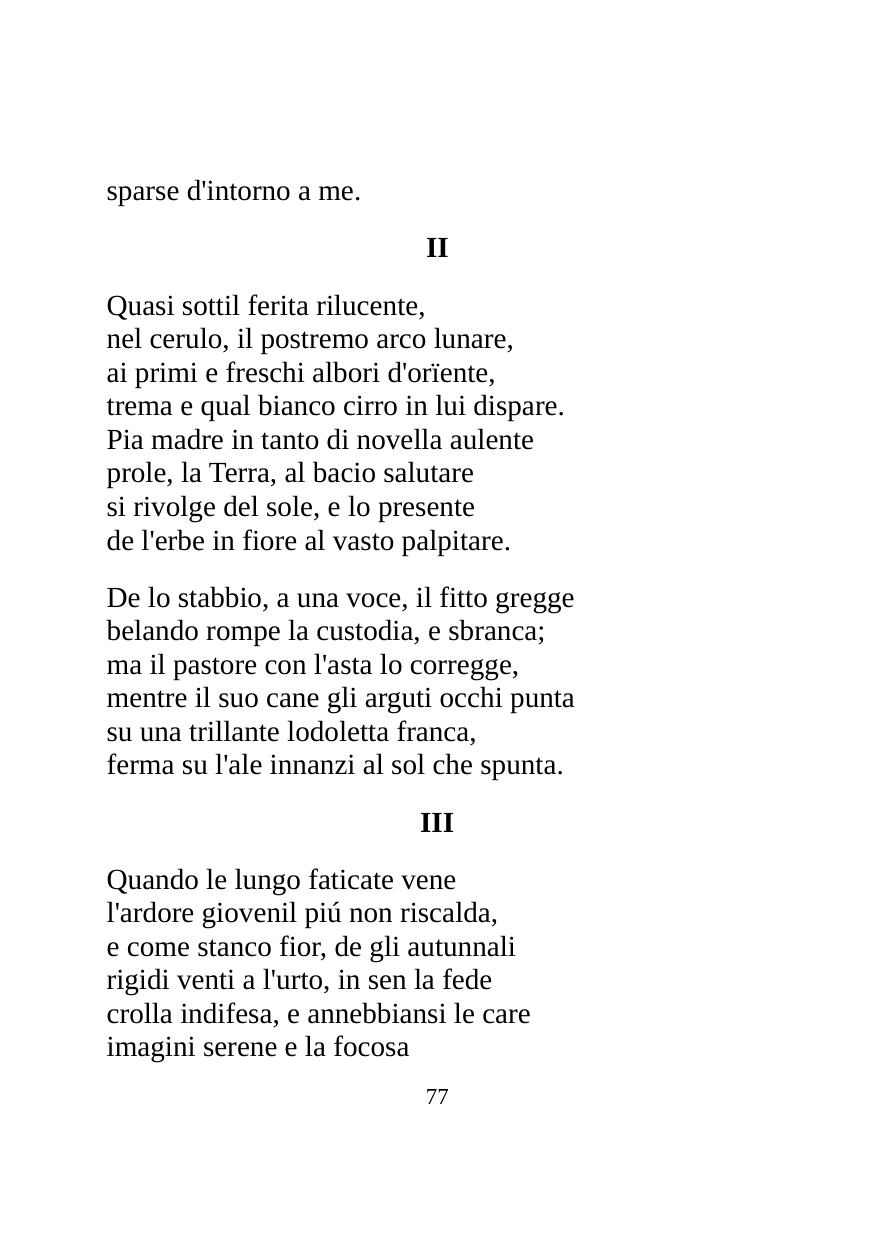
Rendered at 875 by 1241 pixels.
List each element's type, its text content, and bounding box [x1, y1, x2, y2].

text prole, la Terra, al bacio salutare [106, 456, 768, 489]
text l'ardore giovenil piú non riscalda, [106, 895, 768, 929]
text Quasi sottil ferita rilucente, [106, 288, 768, 321]
text belando rompe la custodia, e sbranca; [106, 613, 768, 647]
text imagini serene e la focosa [106, 1029, 768, 1063]
text de l'erbe in fiore al vasto palpitare. [106, 523, 768, 556]
text Pia madre in tanto di novella aulente [106, 422, 768, 456]
text ma il pastore con l'asta lo corregge, [106, 647, 768, 680]
text ai primi e freschi albori d'orïente, [106, 355, 768, 388]
text III [106, 805, 768, 838]
text De lo stabbio, a una voce, il fitto gregge [106, 580, 768, 613]
text e come stanco fior, de gli autunnali [106, 929, 768, 962]
text II [106, 231, 768, 264]
text mentre il suo cane gli arguti occhi punta [106, 680, 768, 714]
text su una trillante lodoletta franca, [106, 714, 768, 747]
text Quando le lungo faticate vene [106, 862, 768, 895]
text nel cerulo, il postremo arco lunare, [106, 321, 768, 355]
text rigidi venti a l'urto, in sen la fede [106, 962, 768, 996]
text crolla indifesa, e annebbiansi le care [106, 996, 768, 1029]
text trema e qual bianco cirro in lui dispare. [106, 388, 768, 422]
text ferma su l'ale innanzi al sol che spunta. [106, 747, 768, 781]
text sparse d'intorno a me. [106, 173, 768, 207]
text si rivolge del sole, e lo presente [106, 489, 768, 523]
